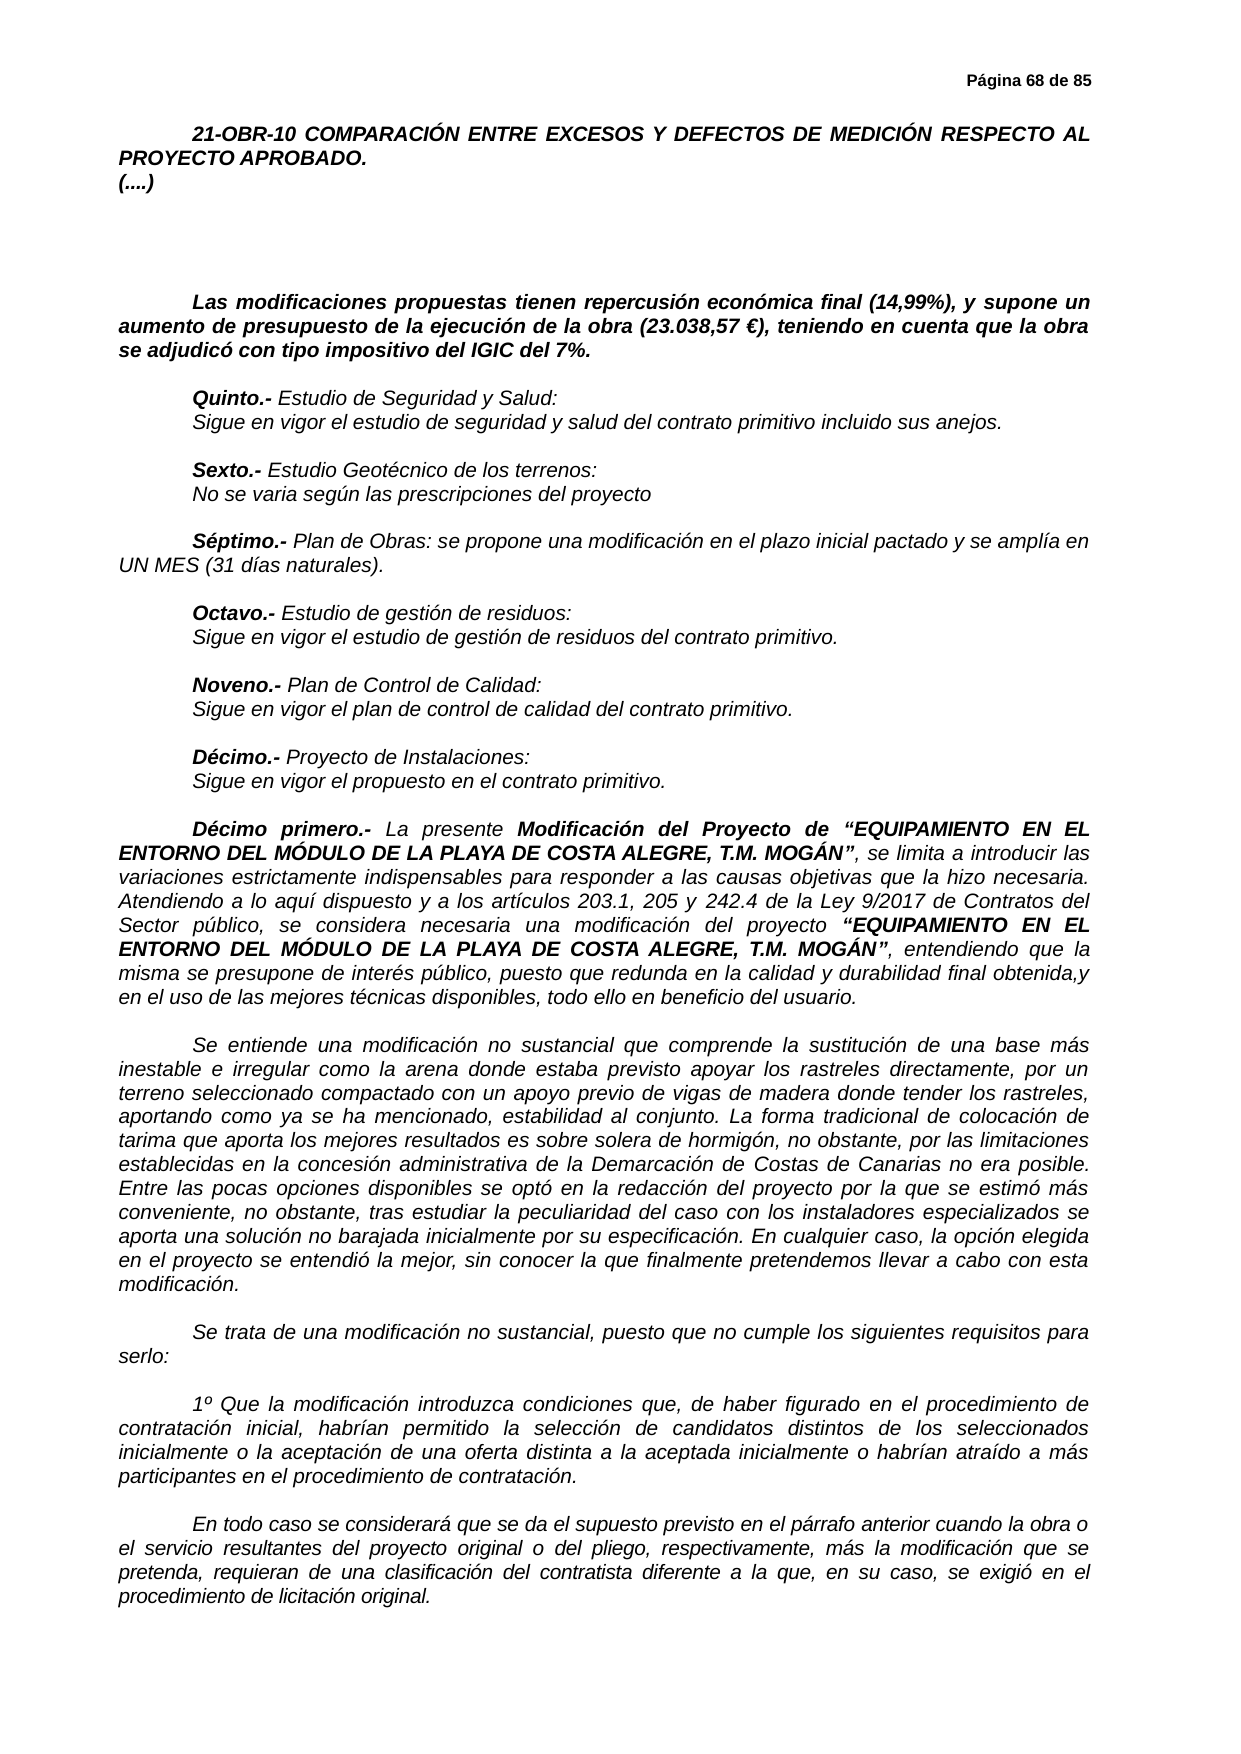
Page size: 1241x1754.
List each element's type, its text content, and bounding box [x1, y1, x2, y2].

text No se varia según las prescripciones del proyecto [118, 481, 1092, 505]
text Quinto.- Estudio de Seguridad y Salud: [118, 386, 1092, 409]
text Séptimo.- Plan de Obras: se propone una modificación en el plazo inicial pactado y se amplía en UN MES (31 días naturales). [118, 529, 1092, 577]
text Sigue en vigor el plan de control de calidad del contrato primitivo. [118, 697, 1092, 721]
text Sigue en vigor el propuesto en el contrato primitivo. [118, 769, 1092, 793]
text Décimo primero.- La presente Modificación del Proyecto de “EQUIPAMIENTO EN EL ENTORNO DEL MÓDULO DE LA PLAYA DE COSTA ALEGRE, T.M. MOGÁN”, se limita a introducir las variaciones estrictamente indispensables para responder a las causas objetivas que la hizo necesaria. Atendiendo a lo aquí dispuesto y a los artículos 203.1, 205 y 242.4 de la Ley 9/2017 de Contratos del Sector público, se considera necesaria una modificación del proyecto “EQUIPAMIENTO EN EL ENTORNO DEL MÓDULO DE LA PLAYA DE COSTA ALEGRE, T.M. MOGÁN”, entendiendo que la misma se presupone de interés público, puesto que redunda en la calidad y durabilidad final obtenida,y en el uso de las mejores técnicas disponibles, todo ello en beneficio del usuario. [118, 817, 1092, 1008]
text En todo caso se considerará que se da el supuesto previsto en el párrafo anterior cuando la obra o el servicio resultantes del proyecto original o del pliego, respectivamente, más la modificación que se pretenda, requieran de una clasificación del contratista diferente a la que, en su caso, se exigió en el procedimiento de licitación original. [118, 1512, 1092, 1607]
text Octavo.- Estudio de gestión de residuos: [118, 601, 1092, 625]
text 1º Que la modificación introduzca condiciones que, de haber figurado en el procedimiento de contratación inicial, habrían permitido la selección de candidatos distintos de los seleccionados inicialmente o la aceptación de una oferta distinta a la aceptada inicialmente o habrían atraído a más participantes en el procedimiento de contratación. [118, 1392, 1092, 1488]
text Las modificaciones propuestas tienen repercusión económica final (14,99%), y supone un aumento de presupuesto de la ejecución de la obra (23.038,57 €), teniendo en cuenta que la obra se adjudicó con tipo impositivo del IGIC del 7%. [118, 290, 1092, 362]
text Décimo.- Proyecto de Instalaciones: [118, 745, 1092, 769]
text (....) [118, 170, 1092, 194]
text Noveno.- Plan de Control de Calidad: [118, 673, 1092, 697]
text Se entiende una modificación no sustancial que comprende la sustitución de una base más inestable e irregular como la arena donde estaba previsto apoyar los rastreles directamente, por un terreno seleccionado compactado con un apoyo previo de vigas de madera donde tender los rastreles, aportando como ya se ha mencionado, estabilidad al conjunto. La forma tradicional de colocación de tarima que aporta los mejores resultados es sobre solera de hormigón, no obstante, por las limitaciones establecidas en la concesión administrativa de la Demarcación de Costas de Canarias no era posible. Entre las pocas opciones disponibles se optó en la redacción del proyecto por la que se estimó más conveniente, no obstante, tras estudiar la peculiaridad del caso con los instaladores especializados se aporta una solución no barajada inicialmente por su especificación. En cualquier caso, la opción elegida en el proyecto se entendió la mejor, sin conocer la que finalmente pretendemos llevar a cabo con esta modificación. [118, 1032, 1092, 1296]
text Sigue en vigor el estudio de gestión de residuos del contrato primitivo. [118, 625, 1092, 649]
text Sexto.- Estudio Geotécnico de los terrenos: [118, 457, 1092, 481]
text 21-OBR-10 COMPARACIÓN ENTRE EXCESOS Y DEFECTOS DE MEDICIÓN RESPECTO AL PROYECTO APROBADO. [118, 122, 1092, 170]
text Sigue en vigor el estudio de seguridad y salud del contrato primitivo incluido sus anejos. [118, 409, 1092, 433]
text Se trata de una modificación no sustancial, puesto que no cumple los siguientes requisitos para serlo: [118, 1320, 1092, 1368]
